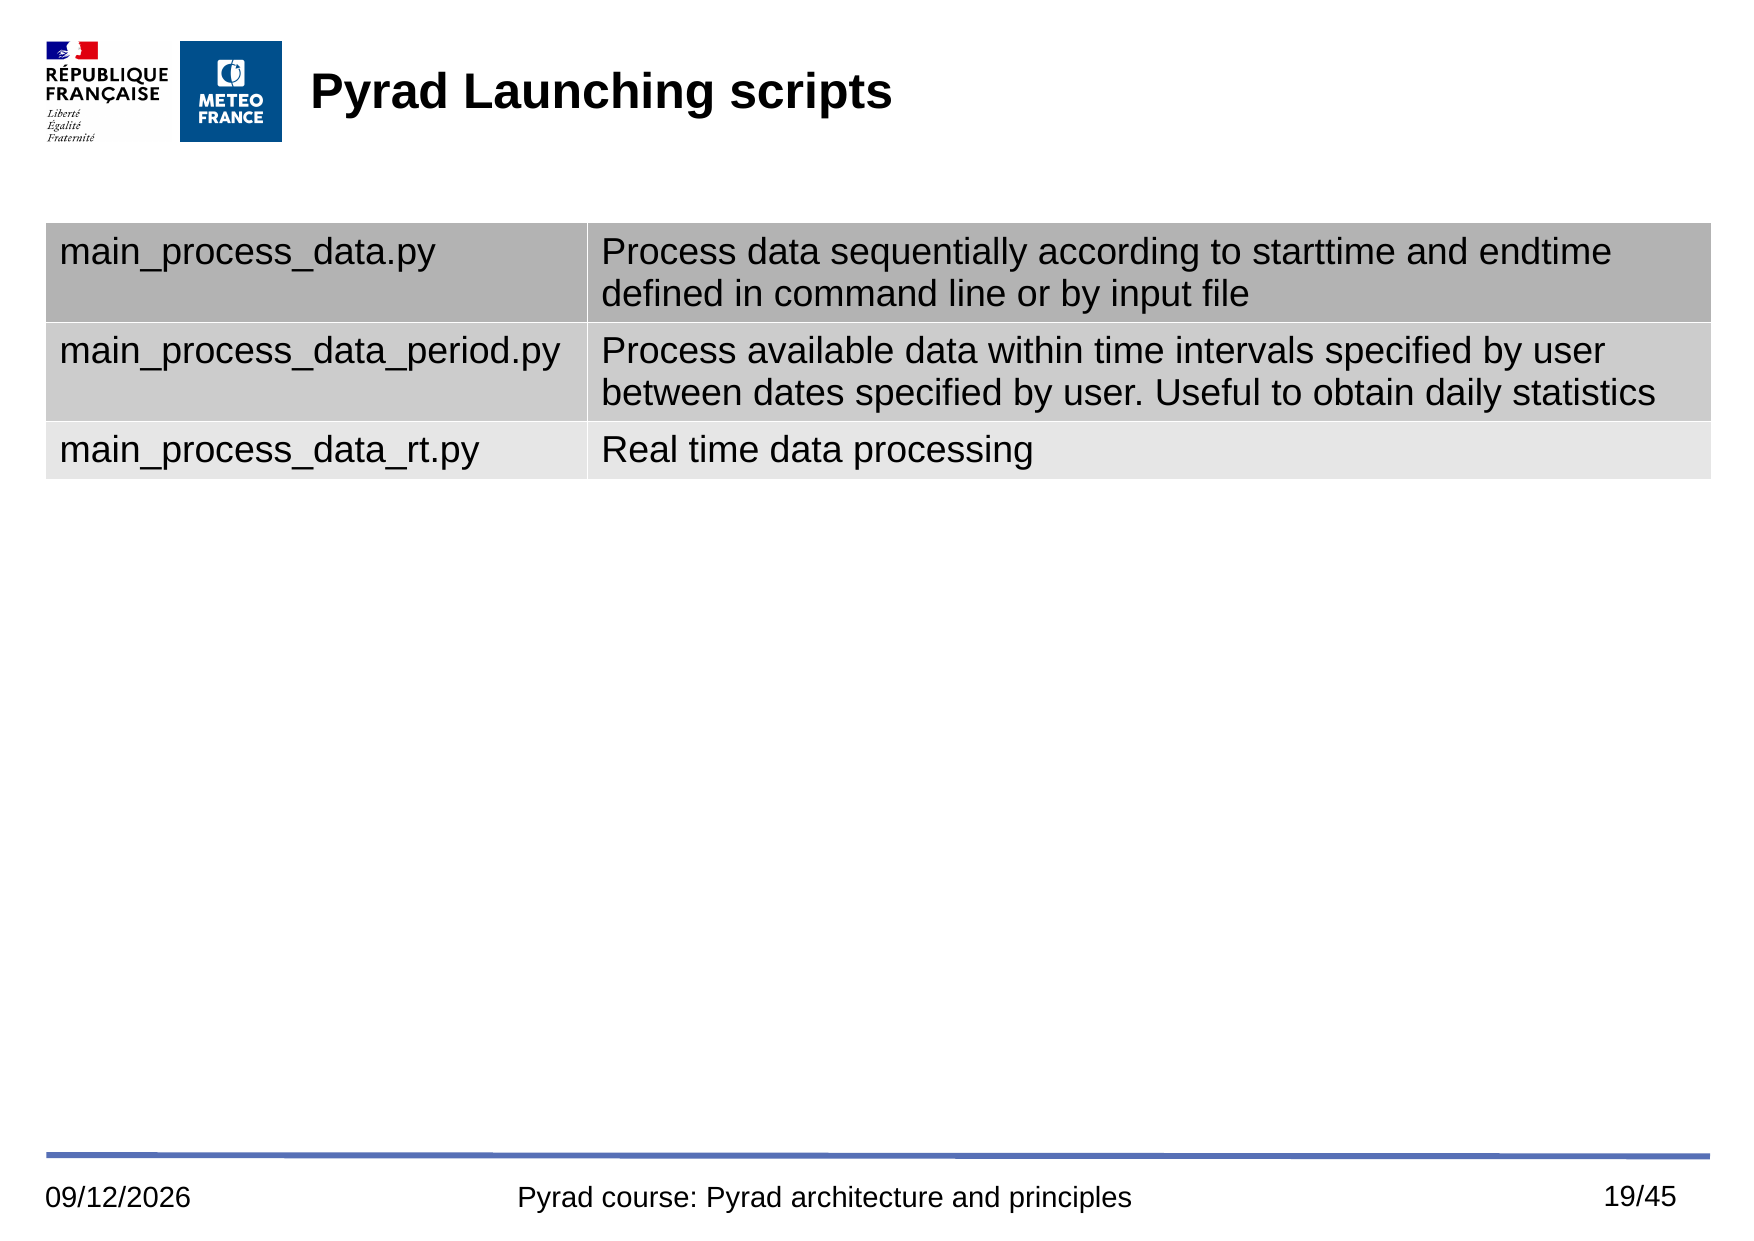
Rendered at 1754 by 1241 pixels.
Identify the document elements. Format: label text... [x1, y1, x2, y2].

table_cell Real time data processing [588, 422, 1711, 479]
table_cell main_process_data_rt.py [46, 422, 587, 479]
table_header Process data sequentially according to starttime and endtime defined in command line or by input file [588, 223, 1711, 322]
table_cell Process available data within time intervals specified by user between dates specified by user. Useful to obtain daily statistics [588, 323, 1711, 421]
table_header main_process_data.py [46, 223, 587, 322]
picture [180, 41, 282, 142]
title Pyrad Launching scripts [310, 40, 1697, 142]
picture [46, 41, 172, 142]
table_cell main_process_data_period.py [46, 323, 587, 421]
